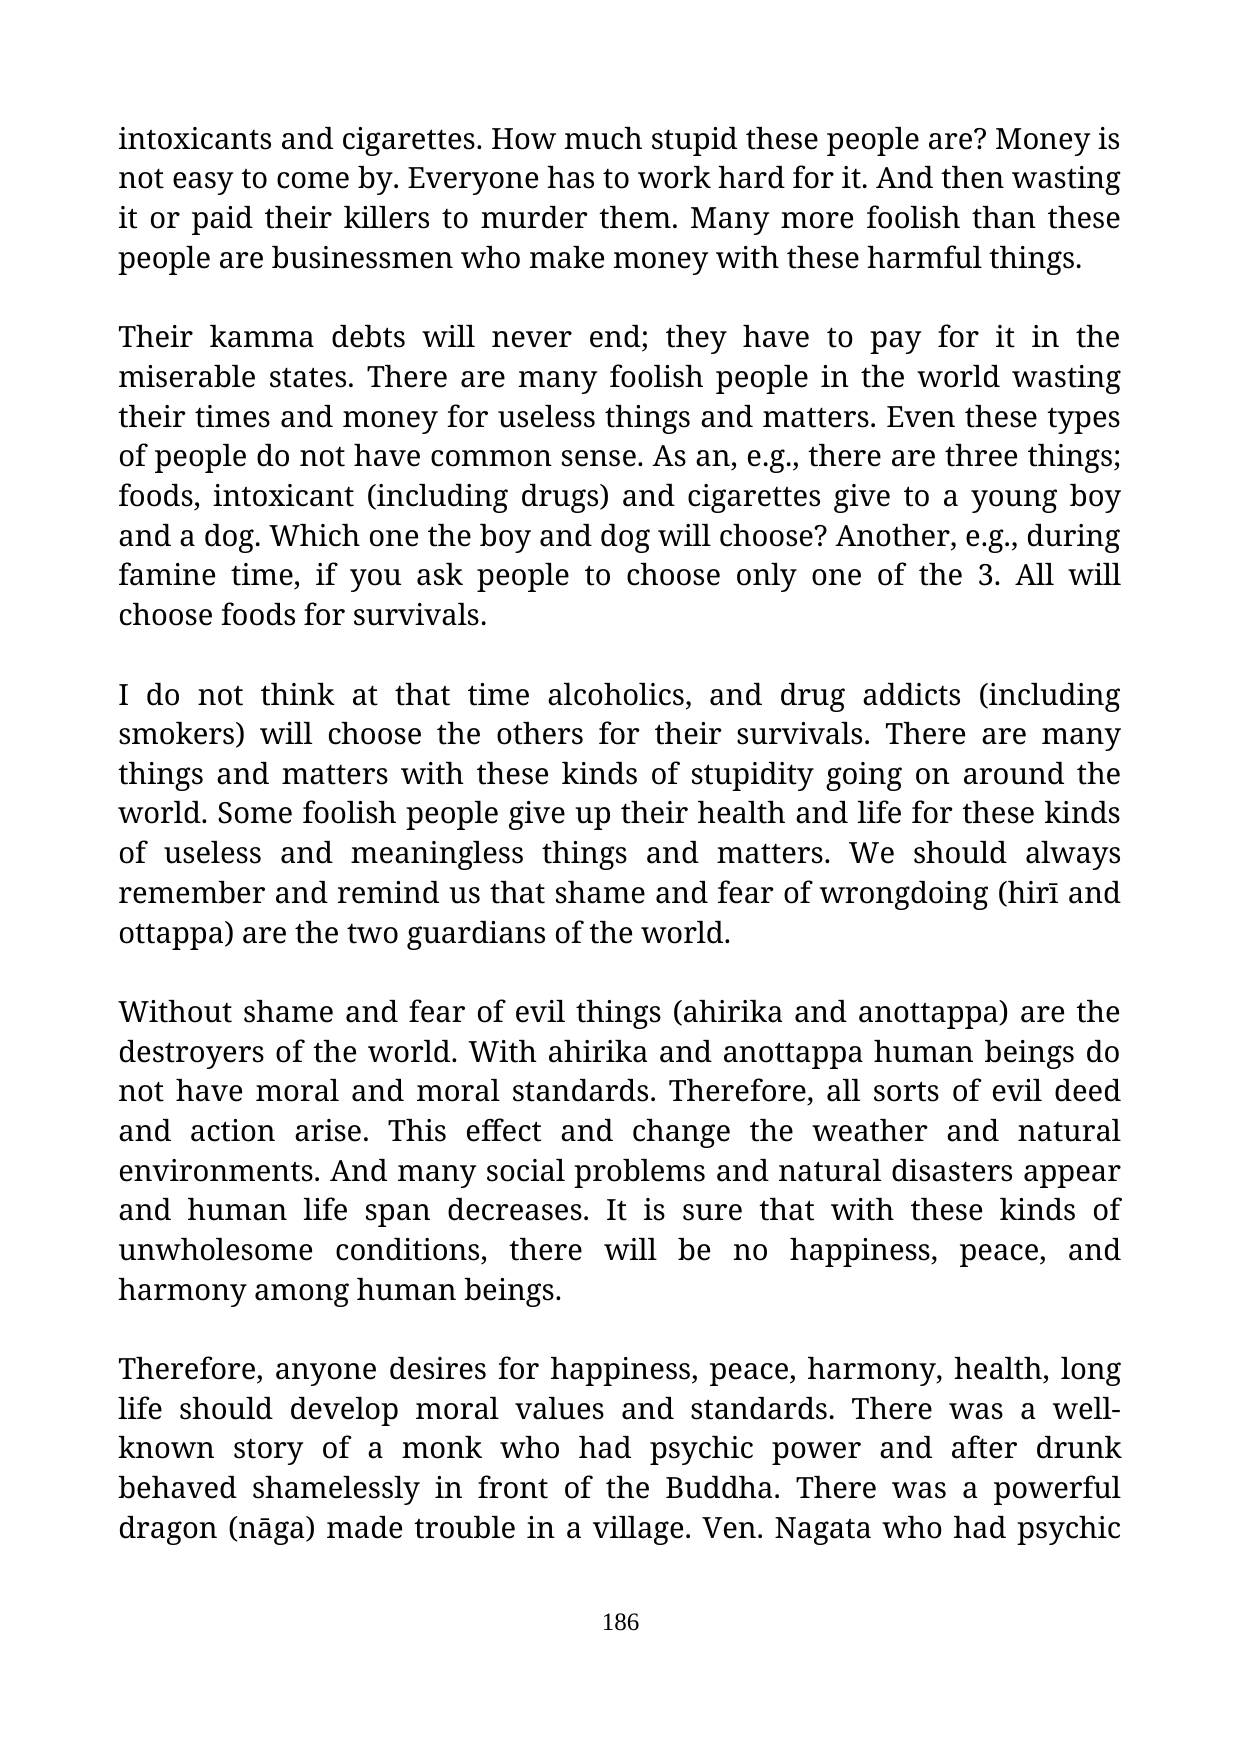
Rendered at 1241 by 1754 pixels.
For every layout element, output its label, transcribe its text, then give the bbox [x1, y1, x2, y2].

text intoxicants and cigarettes. How much stupid these people are? Money is not easy to come by. Everyone has to work hard for it. And then wasting it or paid their killers to murder them. Many more foolish than these people are businessmen who make money with these harmful things. Their kamma debts will never end; they have to pay for it in the miserable states. There are many foolish people in the world wasting their times and money for useless things and matters. Even these types of people do not have common sense. As an, e.g., there are three things; foods, intoxicant (including drugs) and cigarettes give to a young boy and a dog. Which one the boy and dog will choose? Another, e.g., during famine time, if you ask people to choose only one of the 3. All will choose foods for survivals. I do not think at that time alcoholics, and drug addicts (including smokers) will choose the others for their survivals. There are many things and matters with these kinds of stupidity going on around the world. Some foolish people give up their health and life for these kinds of useless and meaningless things and matters. We should always remember and remind us that shame and fear of wrongdoing (hirī and ottappa) are the two guardians of the world. Without shame and fear of evil things (ahirika and anottappa) are the destroyers of the world. With ahirika and anottappa human beings do not have moral and moral standards. Therefore, all sorts of evil deed and action arise. This effect and change the weather and natural environments. And many social problems and natural disasters appear and human life span decreases. It is sure that with these kinds of unwholesome conditions, there will be no happiness, peace, and harmony among human beings. Therefore, anyone desires for happiness, peace, harmony, health, long life should develop moral values and standards. There was a well-known story of a monk who had psychic power and after drunk behaved shamelessly in front of the Buddha. There was a powerful dragon (nāga) made trouble in a village. Ven. Nagata who had psychic [118, 118, 1122, 1547]
